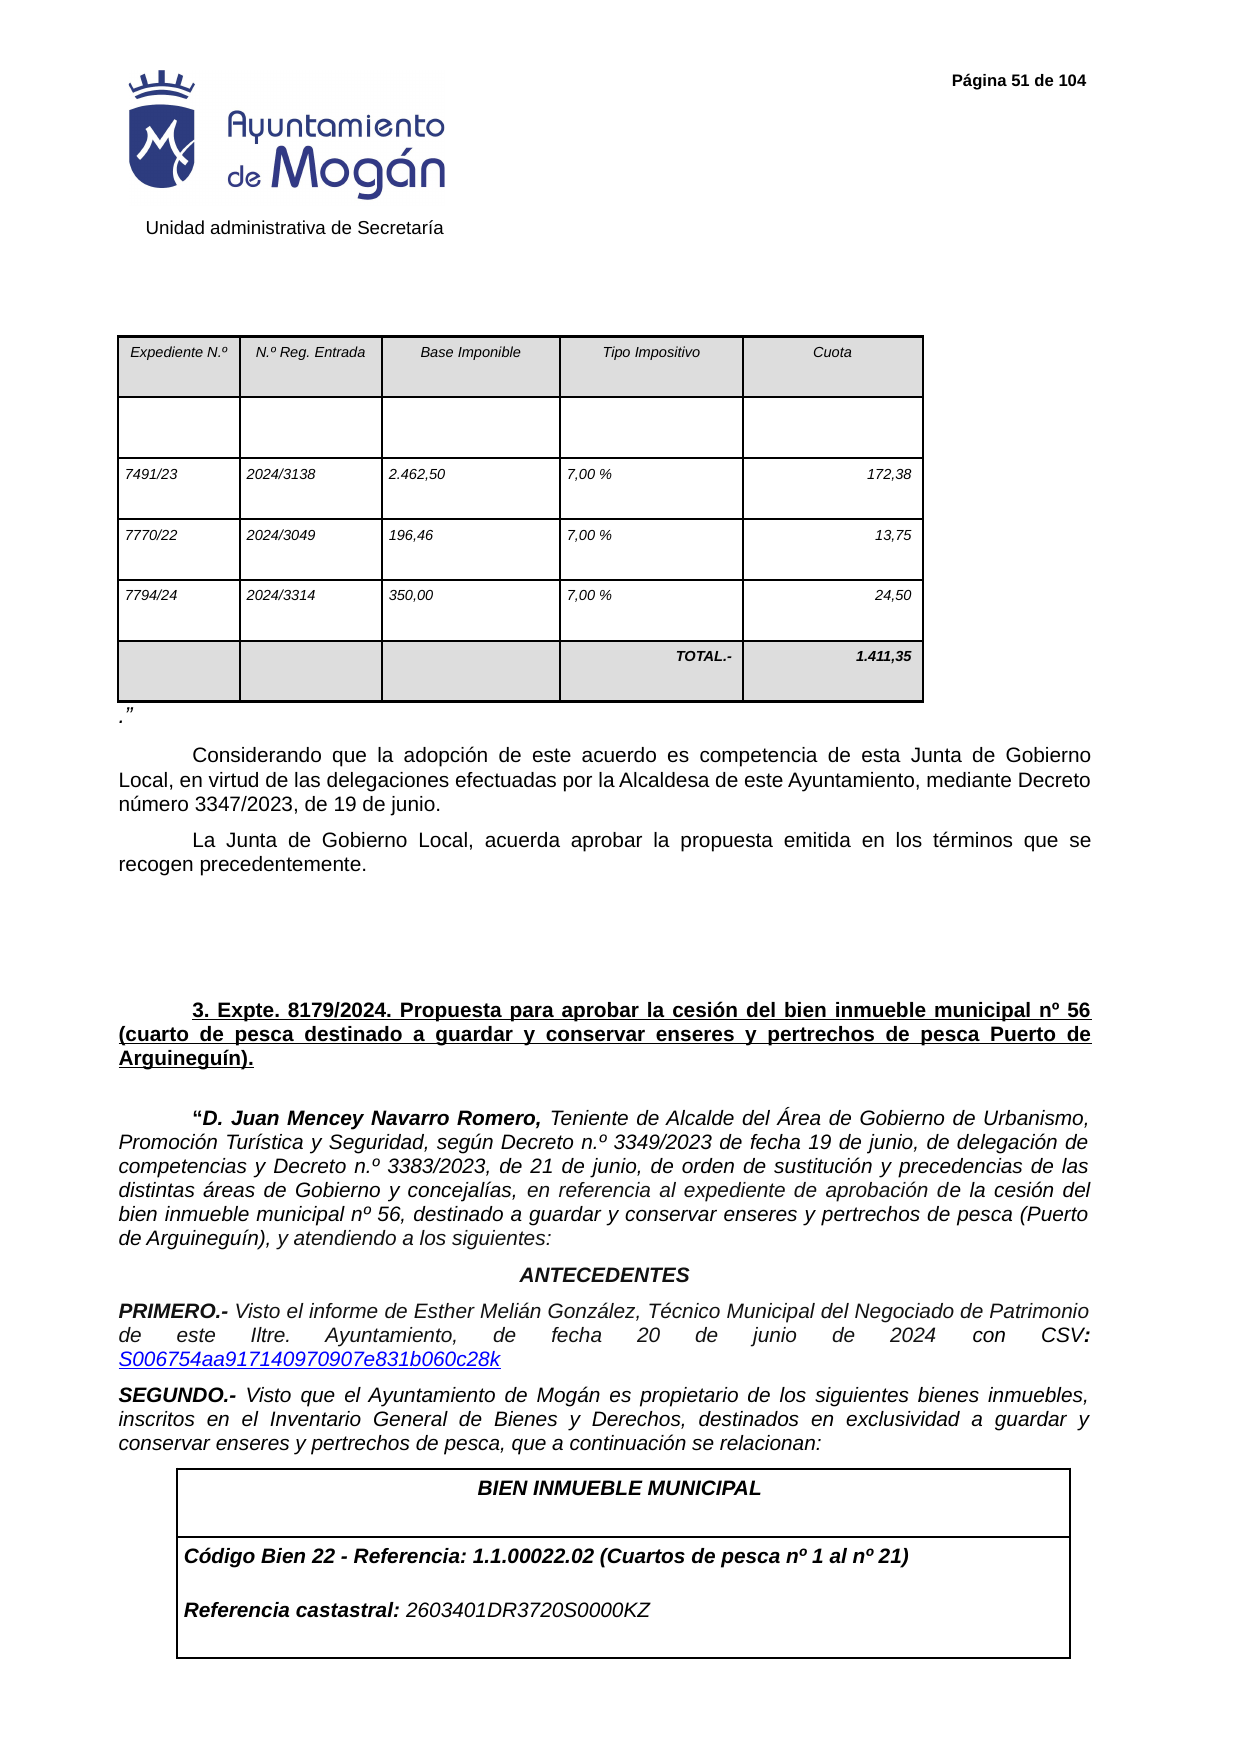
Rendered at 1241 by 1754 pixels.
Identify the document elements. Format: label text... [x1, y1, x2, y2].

table_header Tipo Impositivo [561, 338, 742, 396]
table_cell 2024/3049 [241, 520, 381, 579]
table_header Cuota [744, 338, 922, 396]
table_header N.º Reg. Entrada [241, 338, 381, 396]
table_cell 1.411,35 [744, 642, 922, 700]
table_cell [383, 642, 559, 700]
text SEGUNDO.- Visto que el Ayuntamiento de Mogán es propietario de los siguientes bienes inmuebles, inscritos en el Inventario General de Bienes y Derechos, destinados en exclusividad a guardar y conservar enseres y pertrechos de pesca, que a continuación se relacionan: [118, 1383, 1092, 1455]
table_cell 2024/3138 [241, 459, 381, 518]
text La Junta de Gobierno Local, acuerda aprobar la propuesta emitida en los términos que se recogen precedentemente. [118, 828, 1092, 876]
table_cell [119, 642, 239, 700]
table_cell [119, 398, 239, 457]
table_cell 7770/22 [119, 520, 239, 579]
table_cell Código Bien 22 - Referencia: 1.1.00022.02 (Cuartos de pesca nº 1 al nº 21) Referencia castastral: 2603401DR3720S0000KZ [178, 1538, 1069, 1657]
table_cell 196,46 [383, 520, 559, 579]
table_cell 24,50 [744, 581, 922, 639]
table_cell 350,00 [383, 581, 559, 639]
table_cell 2.462,50 [383, 459, 559, 518]
table_cell 2024/3314 [241, 581, 381, 639]
table_header BIEN INMUEBLE MUNICIPAL [178, 1470, 1069, 1536]
text PRIMERO.- Visto el informe de Esther Melián González, Técnico Municipal del Negociado de Patrimonio de este Iltre. Ayuntamiento, de fecha 20 de junio de 2024 con CSV: S006754aa917140970907e831b060c28k [118, 1299, 1092, 1371]
table_cell [744, 398, 922, 457]
table_cell 172,38 [744, 459, 922, 518]
table_cell 7,00 % [561, 581, 742, 639]
text Considerando que la adopción de este acuerdo es competencia de esta Junta de Gobierno Local, en virtud de las delegaciones efectuadas por la Alcaldesa de este Ayuntamiento, mediante Decreto número 3347/2023, de 19 de junio. [118, 741, 1092, 816]
picture [128, 70, 445, 206]
table_cell TOTAL.- [561, 642, 742, 700]
table_cell [383, 398, 559, 457]
text 3. Expte. 8179/2024. Propuesta para aprobar la cesión del bien inmueble municipal nº 56 (cuarto de pesca destinado a guardar y conservar enseres y pertrechos de pesca Puerto de [118, 998, 1092, 1043]
table_cell 7491/23 [119, 459, 239, 518]
table_header Base Imponible [383, 338, 559, 396]
text ANTECEDENTES [118, 1262, 1092, 1286]
table_cell 7794/24 [119, 581, 239, 639]
table_cell 7,00 % [561, 520, 742, 579]
table_cell 13,75 [744, 520, 922, 579]
table_cell [241, 398, 381, 457]
table_header Expediente N.º [119, 338, 239, 396]
table_cell [561, 398, 742, 457]
table_cell 7,00 % [561, 459, 742, 518]
table_cell [241, 642, 381, 700]
text .” [118, 702, 1092, 729]
text “D. Juan Mencey Navarro Romero, Teniente de Alcalde del Área de Gobierno de Urbanismo, Promoción Turística y Seguridad, según Decreto n.º 3349/2023 de fecha 19 de junio, de delegación de competencias y Decreto n.º 3383/2023, de 21 de junio, de orden de sustitución y precedencias de las distintas áreas de Gobierno y concejalías, en referencia al expediente de aprobación de la cesión del bien inmueble municipal nº 56, destinado a guardar y conservar enseres y pertrechos de pesca (Puerto de Arguineguín), y atendiendo a los siguientes: [118, 1106, 1092, 1250]
text Arguineguín). [118, 1044, 1092, 1070]
